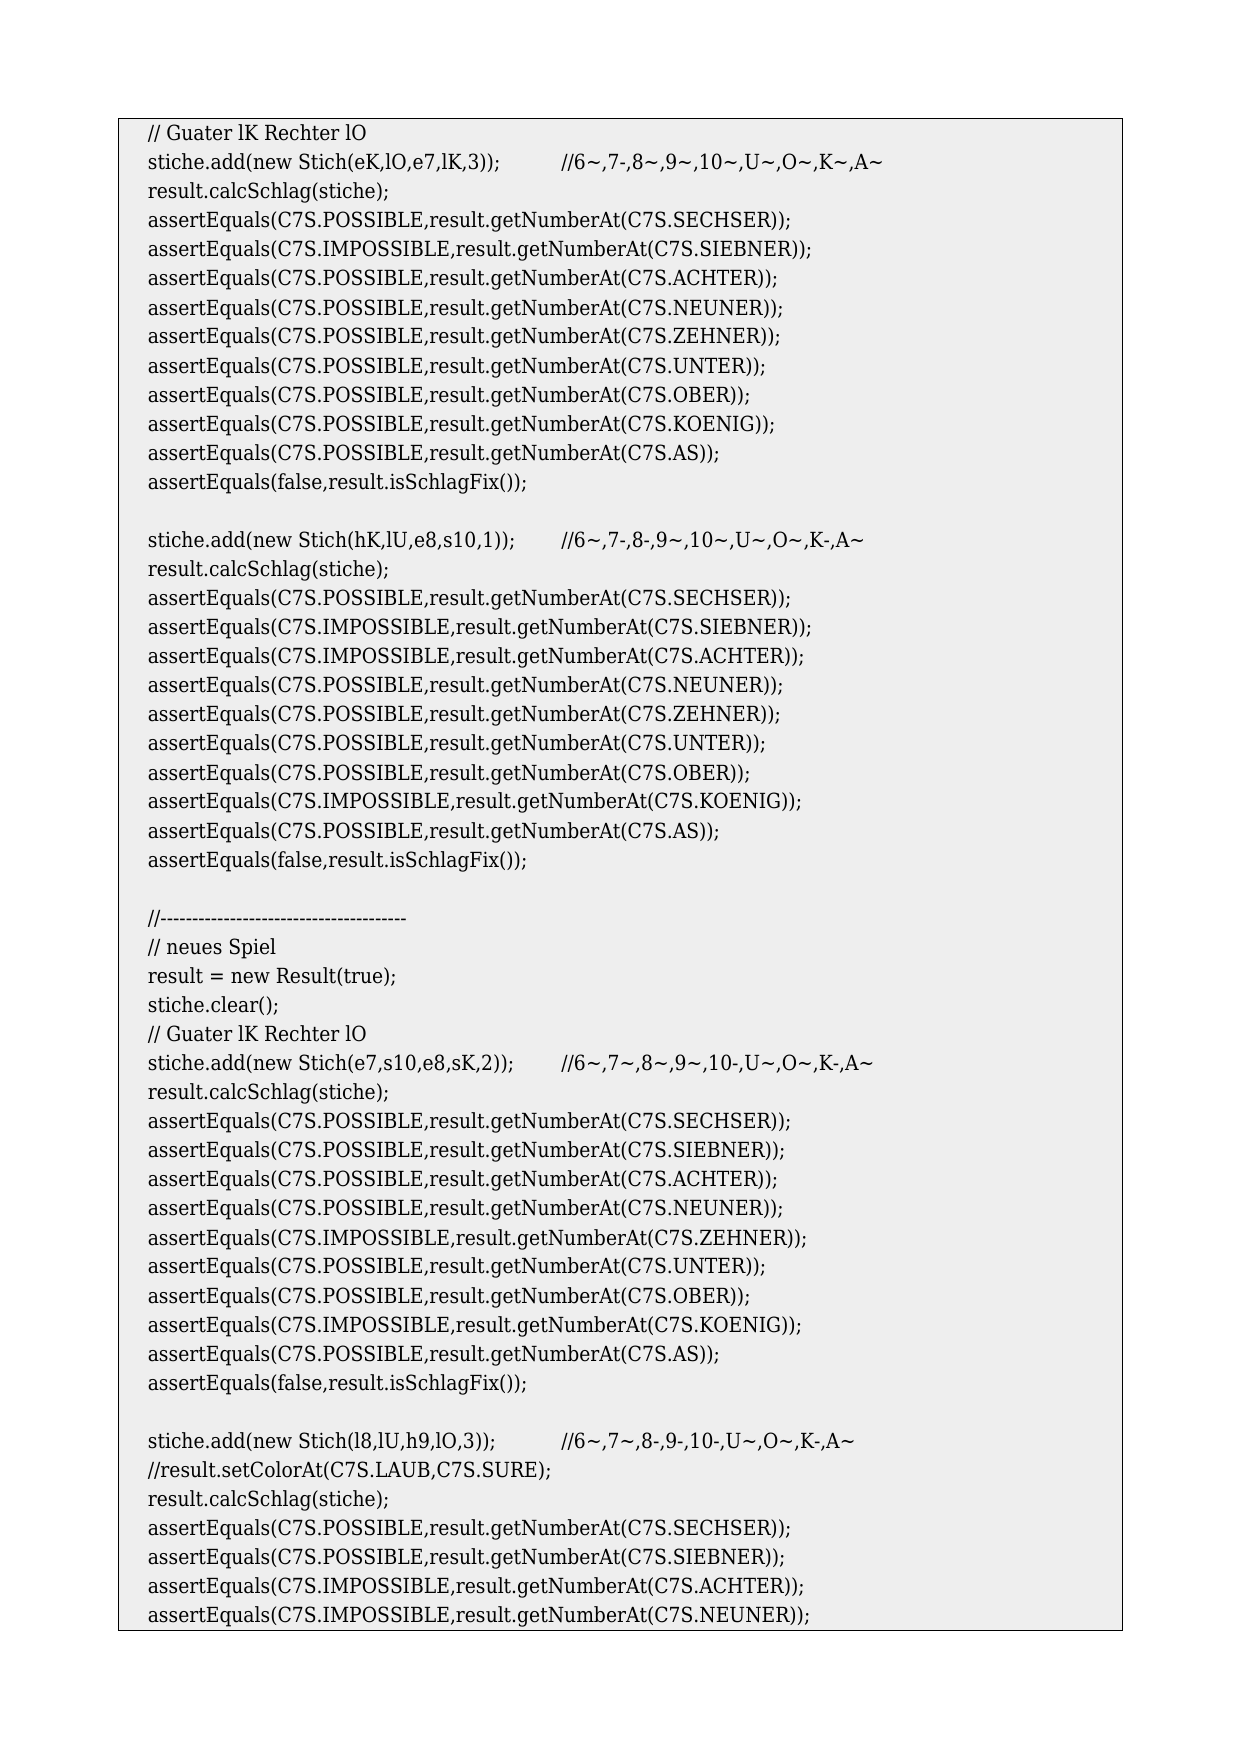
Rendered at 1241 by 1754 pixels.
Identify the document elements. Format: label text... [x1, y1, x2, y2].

text //result.setColorAt(C7S.LAUB,C7S.SURE); [119, 1455, 1122, 1482]
text assertEquals(C7S.POSSIBLE,result.getNumberAt(C7S.AS)); [119, 816, 1122, 843]
text assertEquals(false,result.isSchlagFix()); [119, 467, 1122, 494]
text assertEquals(C7S.POSSIBLE,result.getNumberAt(C7S.SECHSER)); [119, 1106, 1122, 1133]
text assertEquals(C7S.IMPOSSIBLE,result.getNumberAt(C7S.SIEBNER)); [119, 612, 1122, 639]
text assertEquals(C7S.POSSIBLE,result.getNumberAt(C7S.ACHTER)); [119, 1164, 1122, 1192]
text assertEquals(false,result.isSchlagFix()); [119, 845, 1122, 872]
text // Guater lK Rechter lO [119, 1019, 1122, 1046]
text assertEquals(C7S.POSSIBLE,result.getNumberAt(C7S.AS)); [119, 438, 1122, 465]
text assertEquals(C7S.IMPOSSIBLE,result.getNumberAt(C7S.ACHTER)); [119, 641, 1122, 668]
text assertEquals(C7S.POSSIBLE,result.getNumberAt(C7S.OBER)); [119, 380, 1122, 407]
text assertEquals(C7S.POSSIBLE,result.getNumberAt(C7S.NEUNER)); [119, 1193, 1122, 1221]
text assertEquals(C7S.POSSIBLE,result.getNumberAt(C7S.OBER)); [119, 757, 1122, 785]
text assertEquals(C7S.POSSIBLE,result.getNumberAt(C7S.SECHSER)); [119, 205, 1122, 233]
text assertEquals(C7S.POSSIBLE,result.getNumberAt(C7S.SIEBNER)); [119, 1542, 1122, 1569]
text assertEquals(C7S.POSSIBLE,result.getNumberAt(C7S.NEUNER)); [119, 292, 1122, 320]
text assertEquals(C7S.IMPOSSIBLE,result.getNumberAt(C7S.SIEBNER)); [119, 234, 1122, 262]
text result = new Result(true); [119, 961, 1122, 988]
text assertEquals(C7S.POSSIBLE,result.getNumberAt(C7S.UNTER)); [119, 728, 1122, 756]
text assertEquals(C7S.POSSIBLE,result.getNumberAt(C7S.NEUNER)); [119, 670, 1122, 698]
text stiche.add(new Stich(eK,lO,e7,lK,3)); //6~,7-,8~,9~,10~,U~,O~,K~,A~ [119, 147, 1122, 174]
text assertEquals(C7S.IMPOSSIBLE,result.getNumberAt(C7S.KOENIG)); [119, 1310, 1122, 1337]
text // neues Spiel [119, 932, 1122, 959]
text result.calcSchlag(stiche); [119, 1077, 1122, 1104]
text assertEquals(C7S.POSSIBLE,result.getNumberAt(C7S.SECHSER)); [119, 583, 1122, 610]
text result.calcSchlag(stiche); [119, 176, 1122, 203]
text assertEquals(C7S.POSSIBLE,result.getNumberAt(C7S.ACHTER)); [119, 263, 1122, 291]
text result.calcSchlag(stiche); [119, 1484, 1122, 1511]
text result.calcSchlag(stiche); [119, 554, 1122, 581]
text assertEquals(C7S.POSSIBLE,result.getNumberAt(C7S.KOENIG)); [119, 409, 1122, 436]
text //--------------------------------------- [119, 903, 1122, 930]
text assertEquals(false,result.isSchlagFix()); [119, 1368, 1122, 1395]
text // Guater lK Rechter lO [119, 119, 1122, 145]
text assertEquals(C7S.POSSIBLE,result.getNumberAt(C7S.AS)); [119, 1339, 1122, 1366]
text assertEquals(C7S.POSSIBLE,result.getNumberAt(C7S.SECHSER)); [119, 1513, 1122, 1540]
text assertEquals(C7S.IMPOSSIBLE,result.getNumberAt(C7S.ACHTER)); [119, 1571, 1122, 1598]
text assertEquals(C7S.IMPOSSIBLE,result.getNumberAt(C7S.NEUNER)); [119, 1600, 1122, 1630]
text stiche.add(new Stich(e7,s10,e8,sK,2)); //6~,7~,8~,9~,10-,U~,O~,K-,A~ [119, 1048, 1122, 1075]
text assertEquals(C7S.POSSIBLE,result.getNumberAt(C7S.UNTER)); [119, 351, 1122, 378]
text stiche.add(new Stich(hK,lU,e8,s10,1)); //6~,7-,8-,9~,10~,U~,O~,K-,A~ [119, 525, 1122, 552]
text assertEquals(C7S.IMPOSSIBLE,result.getNumberAt(C7S.ZEHNER)); [119, 1222, 1122, 1250]
text assertEquals(C7S.POSSIBLE,result.getNumberAt(C7S.ZEHNER)); [119, 322, 1122, 349]
text assertEquals(C7S.POSSIBLE,result.getNumberAt(C7S.UNTER)); [119, 1252, 1122, 1279]
text assertEquals(C7S.POSSIBLE,result.getNumberAt(C7S.SIEBNER)); [119, 1135, 1122, 1163]
text assertEquals(C7S.POSSIBLE,result.getNumberAt(C7S.ZEHNER)); [119, 699, 1122, 727]
text assertEquals(C7S.IMPOSSIBLE,result.getNumberAt(C7S.KOENIG)); [119, 787, 1122, 814]
text stiche.clear(); [119, 990, 1122, 1017]
text stiche.add(new Stich(l8,lU,h9,lO,3)); //6~,7~,8-,9-,10-,U~,O~,K-,A~ [119, 1426, 1122, 1453]
text assertEquals(C7S.POSSIBLE,result.getNumberAt(C7S.OBER)); [119, 1281, 1122, 1308]
